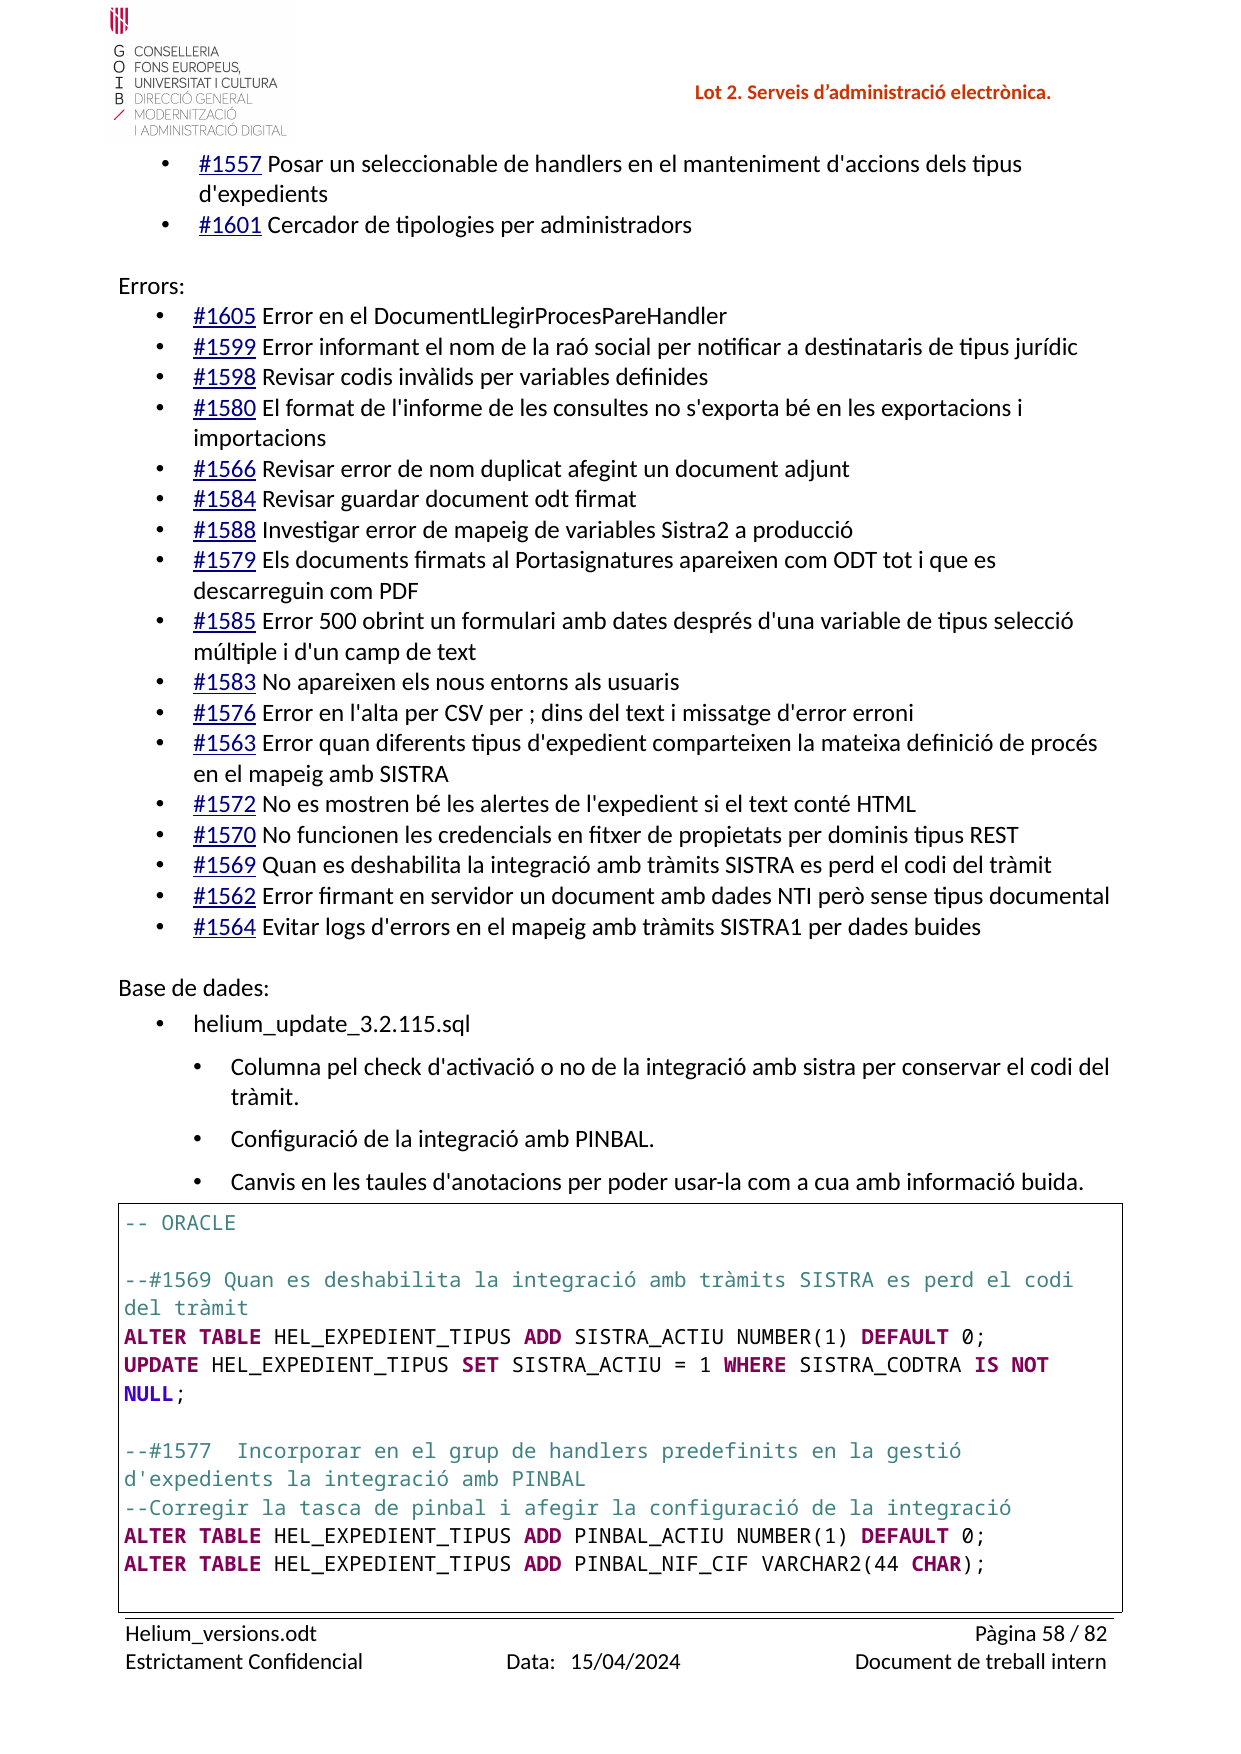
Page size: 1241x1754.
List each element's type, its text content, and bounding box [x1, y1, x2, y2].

list #1601 Cercador de tipologies per administradors [161, 209, 1122, 239]
list #1557 Posar un seleccionable de handlers en el manteniment d'accions dels tipus d'expedients [161, 148, 1122, 209]
list #1572 No es mostren bé les alertes de l'expedient si el text conté HTML [156, 789, 1122, 819]
list #1579 Els documents firmats al Portasignatures apareixen com ODT tot i que es descarreguin com PDF [156, 544, 1122, 606]
picture [100, 0, 297, 144]
list #1570 No funcionen les credencials en fitxer de propietats per dominis tipus REST [156, 819, 1122, 850]
list #1583 No apareixen els nous entorns als usuaris [156, 667, 1122, 697]
list #1569 Quan es deshabilita la integració amb tràmits SISTRA es perd el codi del tràmit [156, 850, 1122, 880]
list #1562 Error firmant en servidor un document amb dades NTI però sense tipus documental [156, 880, 1122, 911]
list #1564 Evitar logs d'errors en el mapeig amb tràmits SISTRA1 per dades buides [156, 911, 1122, 941]
text Errors: [118, 270, 1122, 300]
list #1563 Error quan diferents tipus d'expedient comparteixen la mateixa definició de procés en el mapeig amb SISTRA [156, 728, 1122, 789]
list #1599 Error informant el nom de la raó social per notificar a destinataris de tipus jurídic [156, 331, 1122, 361]
list #1566 Revisar error de nom duplicat afegint un document adjunt [156, 453, 1122, 483]
table_header -- ORACLE --#1569 Quan es deshabilita la integració amb tràmits SISTRA es perd el codi del tràmit ALTER TABLE HEL_EXPEDIENT_TIPUS ADD SISTRA_ACTIU NUMBER(1) DEFAULT 0; UPDATE HEL_EXPEDIENT_TIPUS SET SISTRA_ACTIU = 1 WHERE SISTRA_CODTRA IS NOT NULL; --#1577 Incorporar en el grup de handlers predefinits en la gestió d'expedients la integració amb PINBAL --Corregir la tasca de pinbal i afegir la configuració de la integració ALTER TABLE HEL_EXPEDIENT_TIPUS ADD PINBAL_ACTIU NUMBER(1) DEFAULT 0; ALTER TABLE HEL_EXPEDIENT_TIPUS ADD PINBAL_NIF_CIF VARCHAR2(44 CHAR); [119, 1204, 1122, 1612]
list Configuració de la integració amb PINBAL. [193, 1123, 1122, 1154]
list #1598 Revisar codis invàlids per variables definides [156, 361, 1122, 392]
list #1585 Error 500 obrint un formulari amb dates després d'una variable de tipus selecció múltiple i d'un camp de text [156, 606, 1122, 667]
list Columna pel check d'activació o no de la integració amb sistra per conservar el codi del tràmit. [193, 1051, 1122, 1112]
list #1576 Error en l'alta per CSV per ; dins del text i missatge d'error erroni [156, 697, 1122, 728]
list helium_update_3.2.115.sql [156, 1008, 1122, 1039]
list Canvis en les taules d'anotacions per poder usar-la com a cua amb informació buida. [193, 1166, 1122, 1196]
list #1605 Error en el DocumentLlegirProcesPareHandler [156, 300, 1122, 331]
text Base de dades: [118, 972, 1122, 1002]
list #1588 Investigar error de mapeig de variables Sistra2 a producció [156, 514, 1122, 544]
list #1580 El format de l'informe de les consultes no s'exporta bé en les exportacions i importacions [156, 392, 1122, 453]
list #1584 Revisar guardar document odt firmat [156, 483, 1122, 514]
